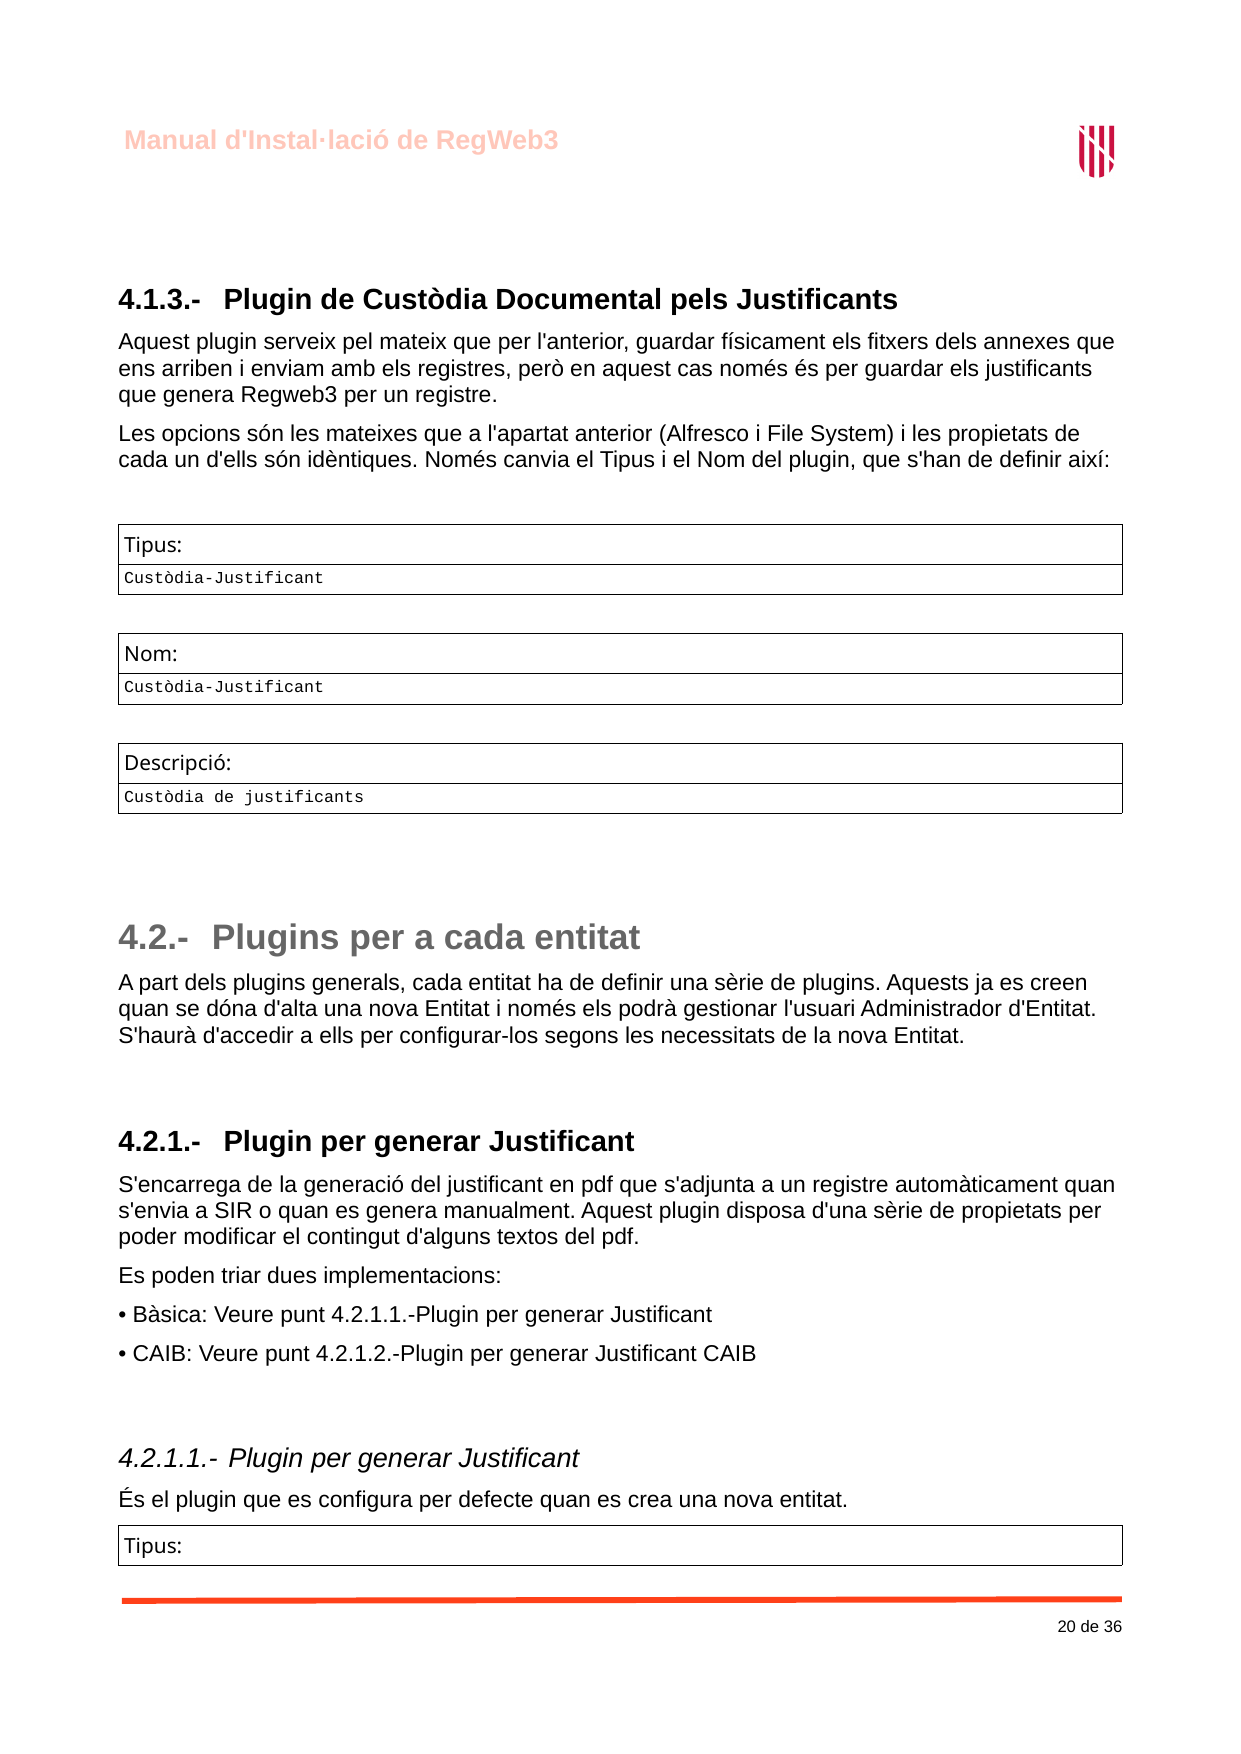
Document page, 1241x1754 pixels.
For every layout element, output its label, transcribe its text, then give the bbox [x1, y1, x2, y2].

subtitle Plugin de Custòdia Documental pels Justificants [118, 282, 1122, 316]
table_header Tipus: [119, 525, 1122, 564]
text A part dels plugins generals, cada entitat ha de definir una sèrie de plugins. Aquests ja es creen quan se dóna d'alta una nova Entitat i només els podrà gestionar l'usuari Administrador d'Entitat. S'haurà d'accedir a ells per configurar-los segons les necessitats de la nova Entitat. [118, 969, 1122, 1048]
text És el plugin que es configura per defecte quan es crea una nova entitat. [118, 1486, 1122, 1513]
picture [1076, 123, 1117, 179]
text Aquest plugin serveix pel mateix que per l'anterior, guardar físicament els fitxers dels annexes que ens arriben i enviam amb els registres, però en aquest cas només és per guardar els justificants que genera Regweb3 per un registre. [118, 328, 1122, 407]
text • Bàsica: Veure punt 4.2.1.1.-Plugin per generar Justificant [118, 1301, 1122, 1327]
text Les opcions són les mateixes que a l'apartat anterior (Alfresco i File System) i les propietats de cada un d'ells són idèntiques. Només canvia el Tipus i el Nom del plugin, que s'han de definir així: [118, 420, 1122, 472]
subtitle Plugin per generar Justificant [118, 1124, 1122, 1158]
table_header Nom: [119, 634, 1122, 673]
table_header Tipus: [119, 1526, 1122, 1565]
subtitle Plugin per generar Justificant [118, 1442, 1122, 1474]
subtitle Plugins per a cada entitat [118, 916, 1122, 957]
text Es poden triar dues implementacions: [118, 1262, 1122, 1288]
table_cell Custòdia de justificants [119, 784, 1122, 813]
table_header Descripció: [119, 744, 1122, 783]
table_cell Custòdia-Justificant [119, 674, 1122, 704]
table_cell Custòdia-Justificant [119, 565, 1122, 594]
text S'encarrega de la generació del justificant en pdf que s'adjunta a un registre automàticament quan s'envia a SIR o quan es genera manualment. Aquest plugin disposa d'una sèrie de propietats per poder modificar el contingut d'alguns textos del pdf. [118, 1171, 1122, 1249]
text • CAIB: Veure punt 4.2.1.2.-Plugin per generar Justificant CAIB [118, 1340, 1122, 1366]
